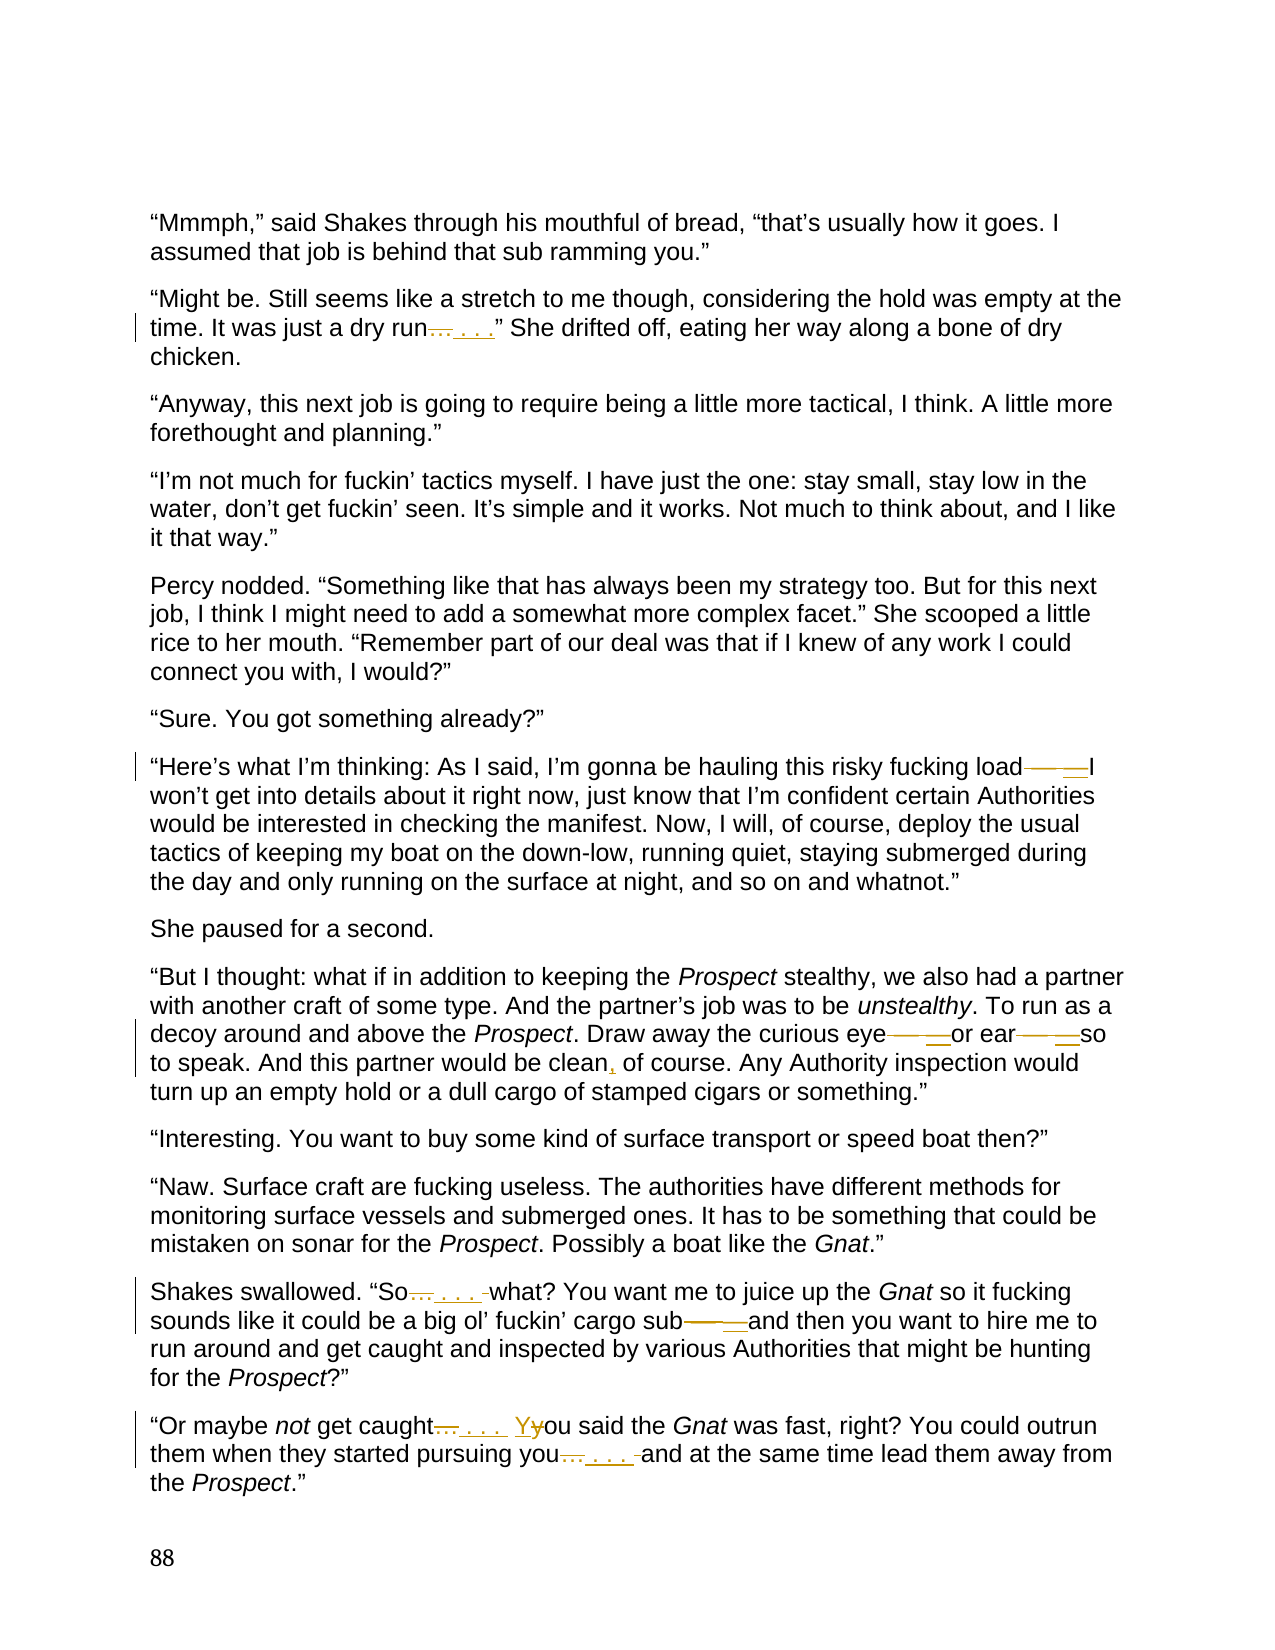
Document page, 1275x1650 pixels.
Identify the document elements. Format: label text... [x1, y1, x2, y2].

text “Or maybe not get caught . . . You said the Gnat was fast, right? You could outrun them when they started pursuing you . . . and at the same time lead them away from the Prospect.” [150, 1411, 1125, 1497]
text “I’m not much for fuckin’ tactics myself. I have just the one: stay small, stay low in the water, don’t get fuckin’ seen. It’s simple and it works. Not much to think about, and I like it that way.” [150, 466, 1125, 552]
text Percy nodded. “Something like that has always been my strategy too. But for this next job, I think I might need to add a somewhat more complex facet.” She scooped a little rice to her mouth. “Remember part of our deal was that if I knew of any work I could connect you with, I would?” [150, 571, 1125, 686]
text “Might be. Still seems like a stretch to me though, considering the hold was empty at the time. It was just a dry run . . .” She drifted off, eating her way along a bone of dry chicken. [150, 284, 1125, 371]
text “Mmmph,” said Shakes through his mouthful of bread, “that’s usually how it goes. I assumed that job is behind that sub ramming you.” [150, 208, 1125, 266]
text She paused for a second. [150, 914, 1125, 943]
text “Interesting. You want to buy some kind of surface transport or speed boat then?” [150, 1124, 1125, 1153]
text “Naw. Surface craft are fucking useless. The authorities have different methods for monitoring surface vessels and submerged ones. It has to be something that could be mistaken on sonar for the Prospect. Possibly a boat like the Gnat.” [150, 1172, 1125, 1258]
text “But I thought: what if in addition to keeping the Prospect stealthy, we also had a partner with another craft of some type. And the partner’s job was to be unstealthy. To run as a decoy around and above the Prospect. Draw away the curious eye—or ear—so to speak. And this partner would be clean, of course. Any Authority inspection would turn up an empty hold or a dull cargo of stamped cigars or something.” [150, 962, 1125, 1106]
text Shakes swallowed. “So . . . what? You want me to juice up the Gnat so it fucking sounds like it could be a big ol’ fuckin’ cargo sub—and then you want to hire me to run around and get caught and inspected by various Authorities that might be hunting for the Prospect?” [150, 1277, 1125, 1392]
text “Anyway, this next job is going to require being a little more tactical, I think. A little more forethought and planning.” [150, 389, 1125, 447]
text “Here’s what I’m thinking: As I said, I’m gonna be hauling this risky fucking load—I won’t get into details about it right now, just know that I’m confident certain Authorities would be interested in checking the manifest. Now, I will, of course, deploy the usual tactics of keeping my boat on the down-low, running quiet, staying submerged during the day and only running on the surface at night, and so on and whatnot.” [150, 752, 1125, 896]
text “Sure. You got something already?” [150, 704, 1125, 733]
